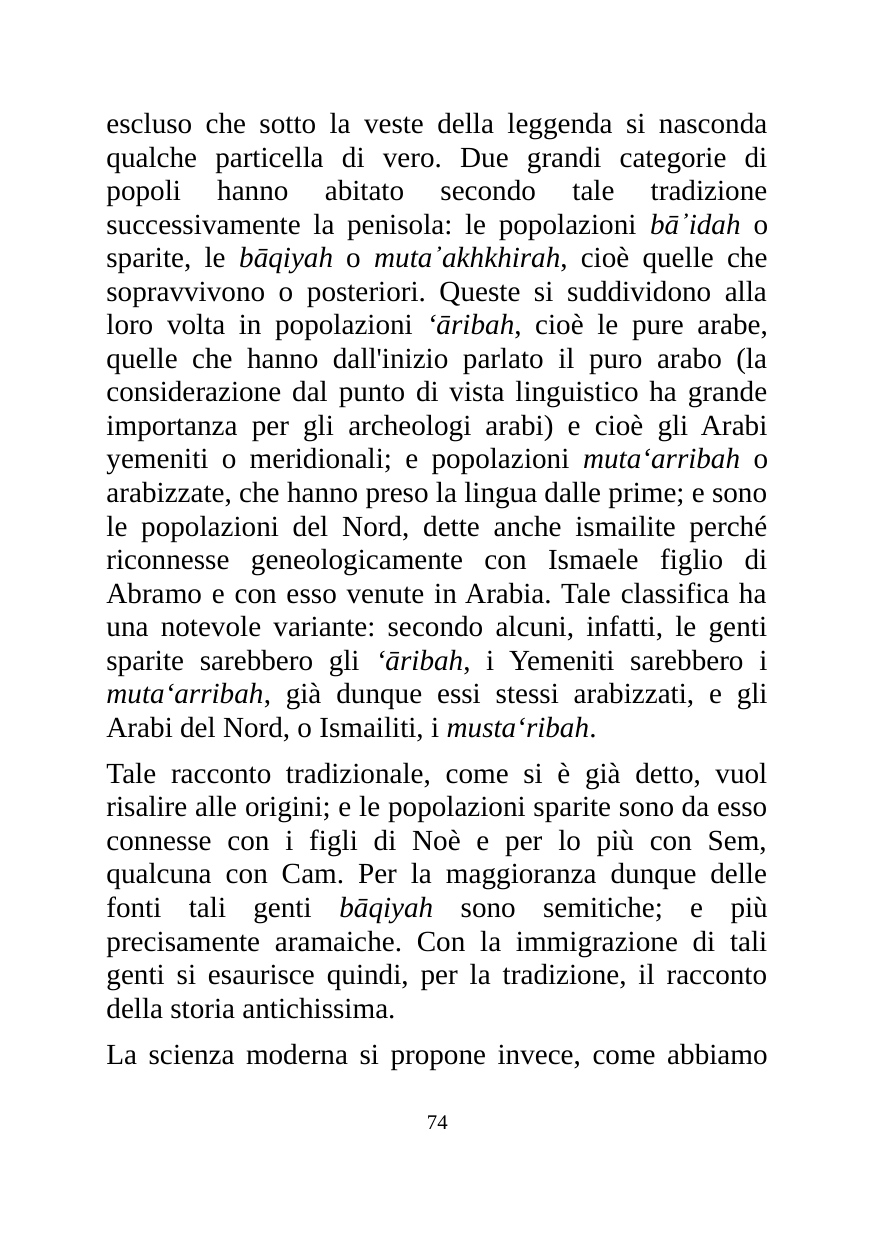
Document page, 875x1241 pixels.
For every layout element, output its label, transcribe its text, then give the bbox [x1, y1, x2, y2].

text Tale racconto tradizionale, come si è già detto, vuol risalire alle origini; e le popolazioni sparite sono da esso connesse con i figli di Noè e per lo più con Sem, qualcuna con Cam. Per la maggioranza dunque delle fonti tali genti bāqiyah sono semitiche; e più precisamente aramaiche. Con la immigrazione di tali genti si esaurisce quindi, per la tradizione, il racconto della storia antichissima. [106, 756, 768, 1024]
text escluso che sotto la veste della leggenda si nasconda qualche particella di vero. Due grandi categorie di popoli hanno abitato secondo tale tradizione successivamente la penisola: le popolazioni bā᾽idah o sparite, le bāqiyah o muta᾽akhkhirah, cioè quelle che sopravvivono o posteriori. Queste si suddividono alla loro volta in popolazioni ‘āribah, cioè le pure arabe, quelle che hanno dall'inizio parlato il puro arabo (la considerazione dal punto di vista linguistico ha grande importanza per gli archeologi arabi) e cioè gli Arabi yemeniti o meridionali; e popolazioni muta‘arribah o arabizzate, che hanno preso la lingua dalle prime; e sono le popolazioni del Nord, dette anche ismailite perché riconnesse geneologicamente con Ismaele figlio di Abramo e con esso venute in Arabia. Tale classifica ha una notevole variante: secondo alcuni, infatti, le genti sparite sarebbero gli ‘āribah, i Yemeniti sarebbero i muta‘arribah, già dunque essi stessi arabizzati, e gli Arabi del Nord, o Ismailiti, i musta‘ribah. [106, 106, 768, 743]
text La scienza moderna si propone invece, come abbiamo [106, 1037, 768, 1070]
